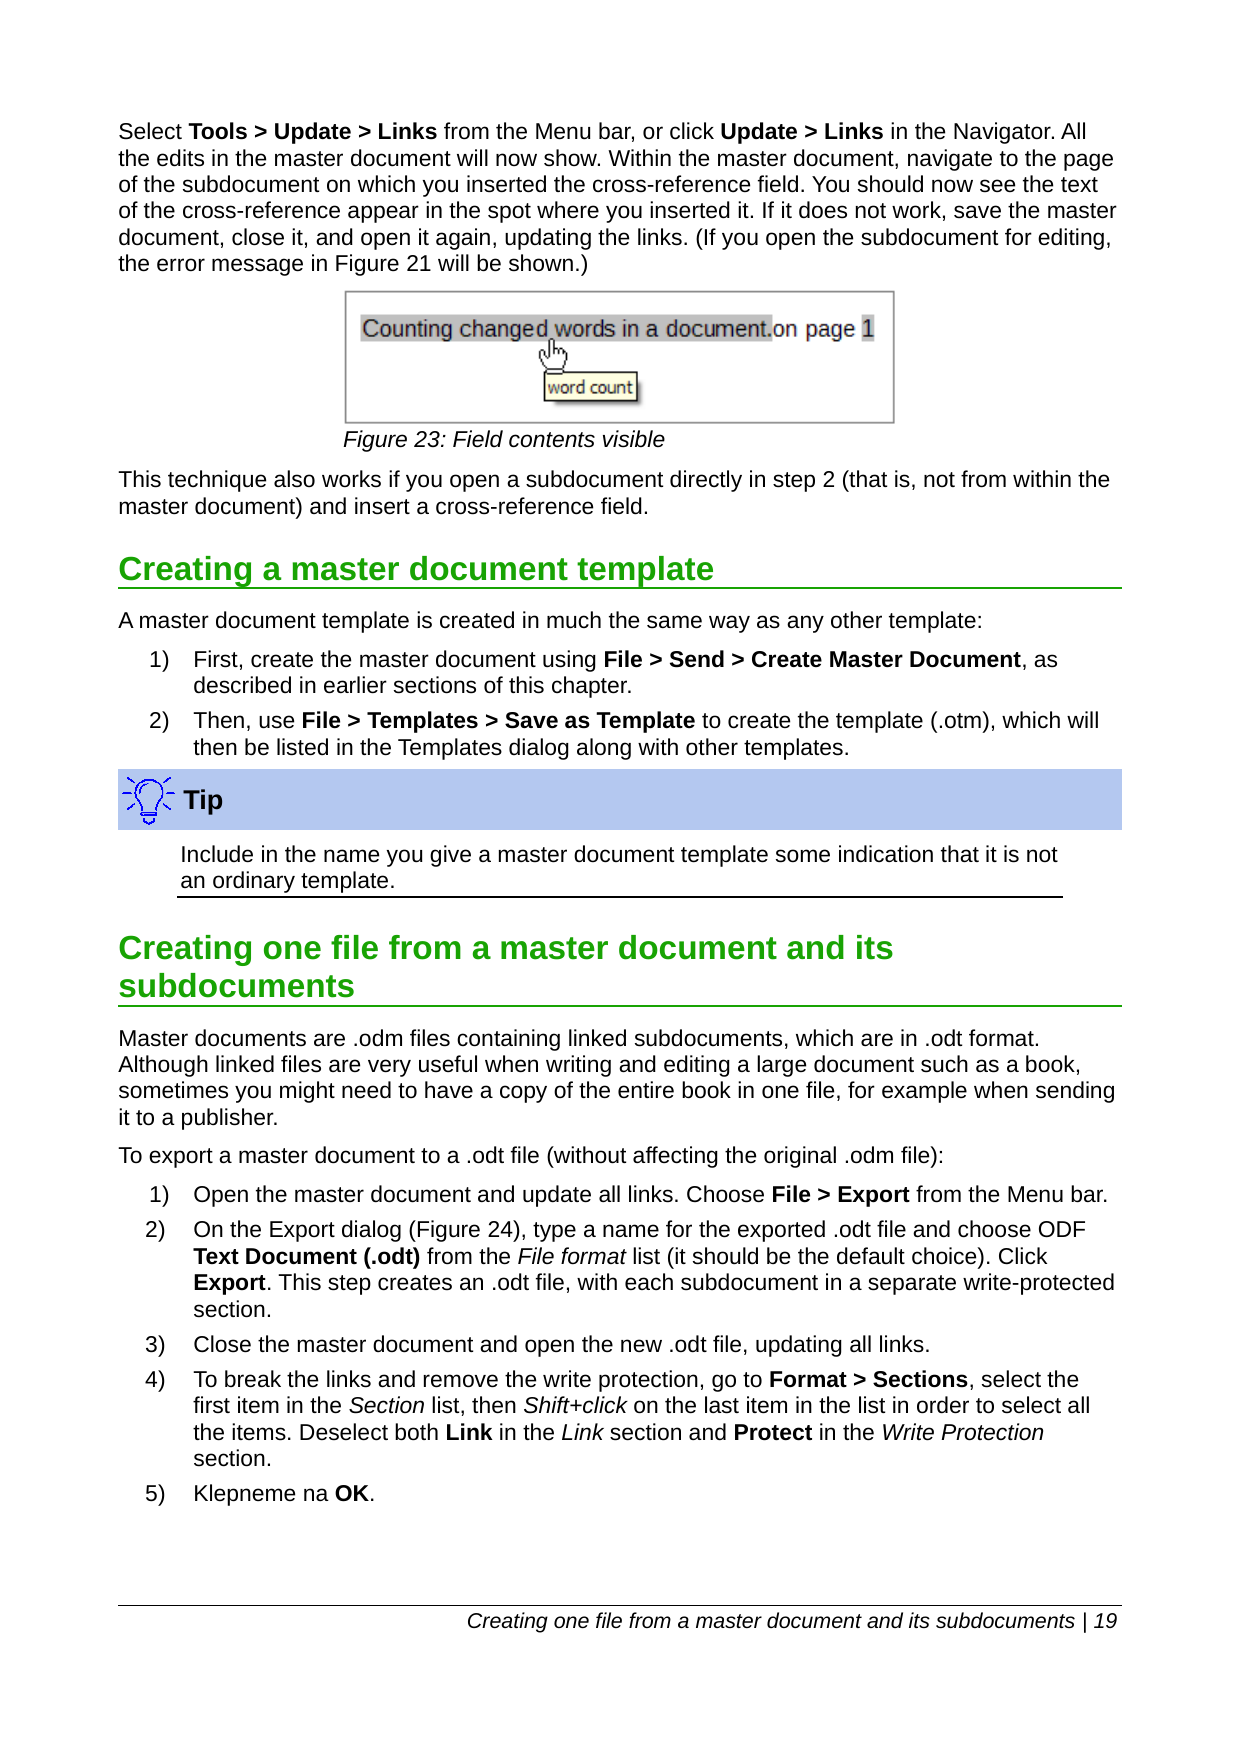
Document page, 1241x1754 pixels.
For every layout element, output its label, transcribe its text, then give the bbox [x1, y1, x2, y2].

list Klepneme na OK. [165, 1480, 1122, 1507]
text Select Tools > Update > Links from the Menu bar, or click Update > Links in the Navigator. All the edits in the master document will now show. Within the master document, navigate to the page of the subdocument on which you inserted the cross-reference field. You should now see the text of the cross-reference appear in the spot where you inserted it. If it does not work, save the master document, close it, and open it again, updating the links. (If you open the subdocument for editing, the error message in Figure 21 will be shown.) [118, 118, 1122, 276]
subtitle Creating a master document template [118, 549, 1122, 587]
text Include in the name you give a master document template some indication that it is not an ordinary template. [177, 837, 1063, 896]
list Then, use File > Templates > Save as Template to create the template (.otm), which will then be listed in the Templates dialog along with other templates. [169, 707, 1122, 760]
picture [342, 288, 898, 427]
text A master document template is created in much the same way as any other template: [118, 607, 1122, 633]
text This technique also works if you open a subdocument directly in step 2 (that is, not from within the master document) and insert a cross-reference field. [118, 466, 1122, 519]
list Open the master document and update all links. Choose File > Export from the Menu bar. [169, 1181, 1122, 1208]
list First, create the master document using File > Send > Create Master Document, as described in earlier sections of this chapter. [169, 646, 1122, 698]
list To export a master document to a .odt file (without affecting the original .odm file): [118, 1142, 1122, 1169]
list On the Export dialog (Figure 24), type a name for the exported .odt file and choose ODF Text Document (.odt) from the File format list (it should be the default choice). Click Export. This step creates an .odt file, with each subdocument in a separate write-protected section. [165, 1216, 1122, 1322]
subtitle Creating one file from a master document and its subdocuments [118, 928, 1122, 1005]
list To break the links and remove the write protection, go to Format > Sections, select the first item in the Section list, then Shift+click on the last item in the list in order to select all the items. Deselect both Link in the Link section and Protect in the Write Protection section. [165, 1366, 1122, 1471]
text Master documents are .odm files containing linked subdocuments, which are in .odt format. Although linked files are very useful when writing and editing a large document such as a book, sometimes you might need to have a copy of the entire book in one file, for example when sending it to a publisher. [118, 1024, 1122, 1130]
text Figure 23: Field contents visible [343, 427, 897, 453]
picture [119, 769, 179, 829]
list Close the master document and open the new .odt file, updating all links. [165, 1331, 1122, 1357]
subtitle Tip [118, 769, 1122, 830]
